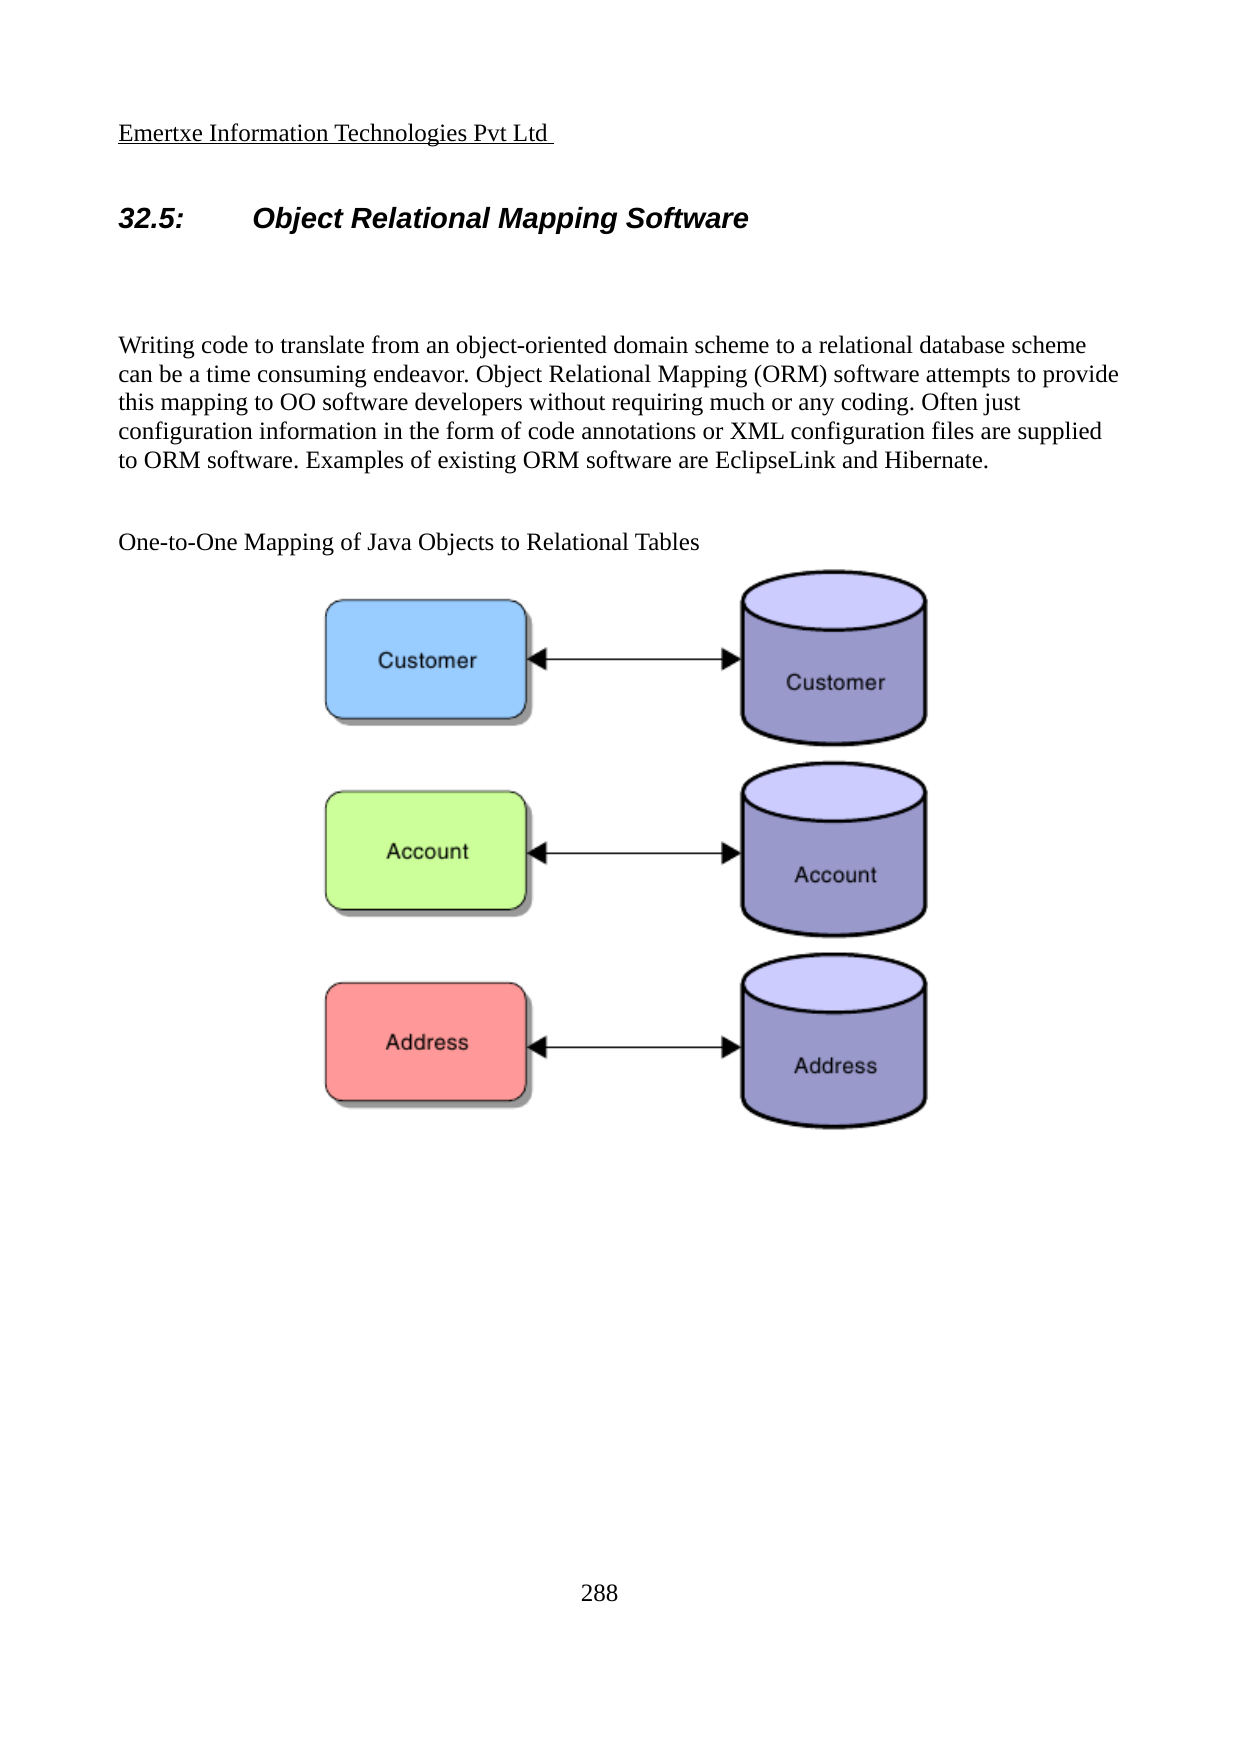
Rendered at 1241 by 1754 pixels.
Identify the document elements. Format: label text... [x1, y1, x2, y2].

picture [302, 568, 938, 1136]
subtitle Object Relational Mapping Software [118, 201, 1122, 235]
text One-to-One Mapping of Java Objects to Relational Tables [118, 527, 1122, 556]
text Writing code to translate from an object-oriented domain scheme to a relational database scheme can be a time consuming endeavor. Object Relational Mapping (ORM) software attempts to provide this mapping to OO software developers without requiring much or any coding. Often just configuration information in the form of code annotations or XML configuration files are supplied to ORM software. Examples of existing ORM software are EclipseLink and Hibernate. [118, 330, 1122, 474]
